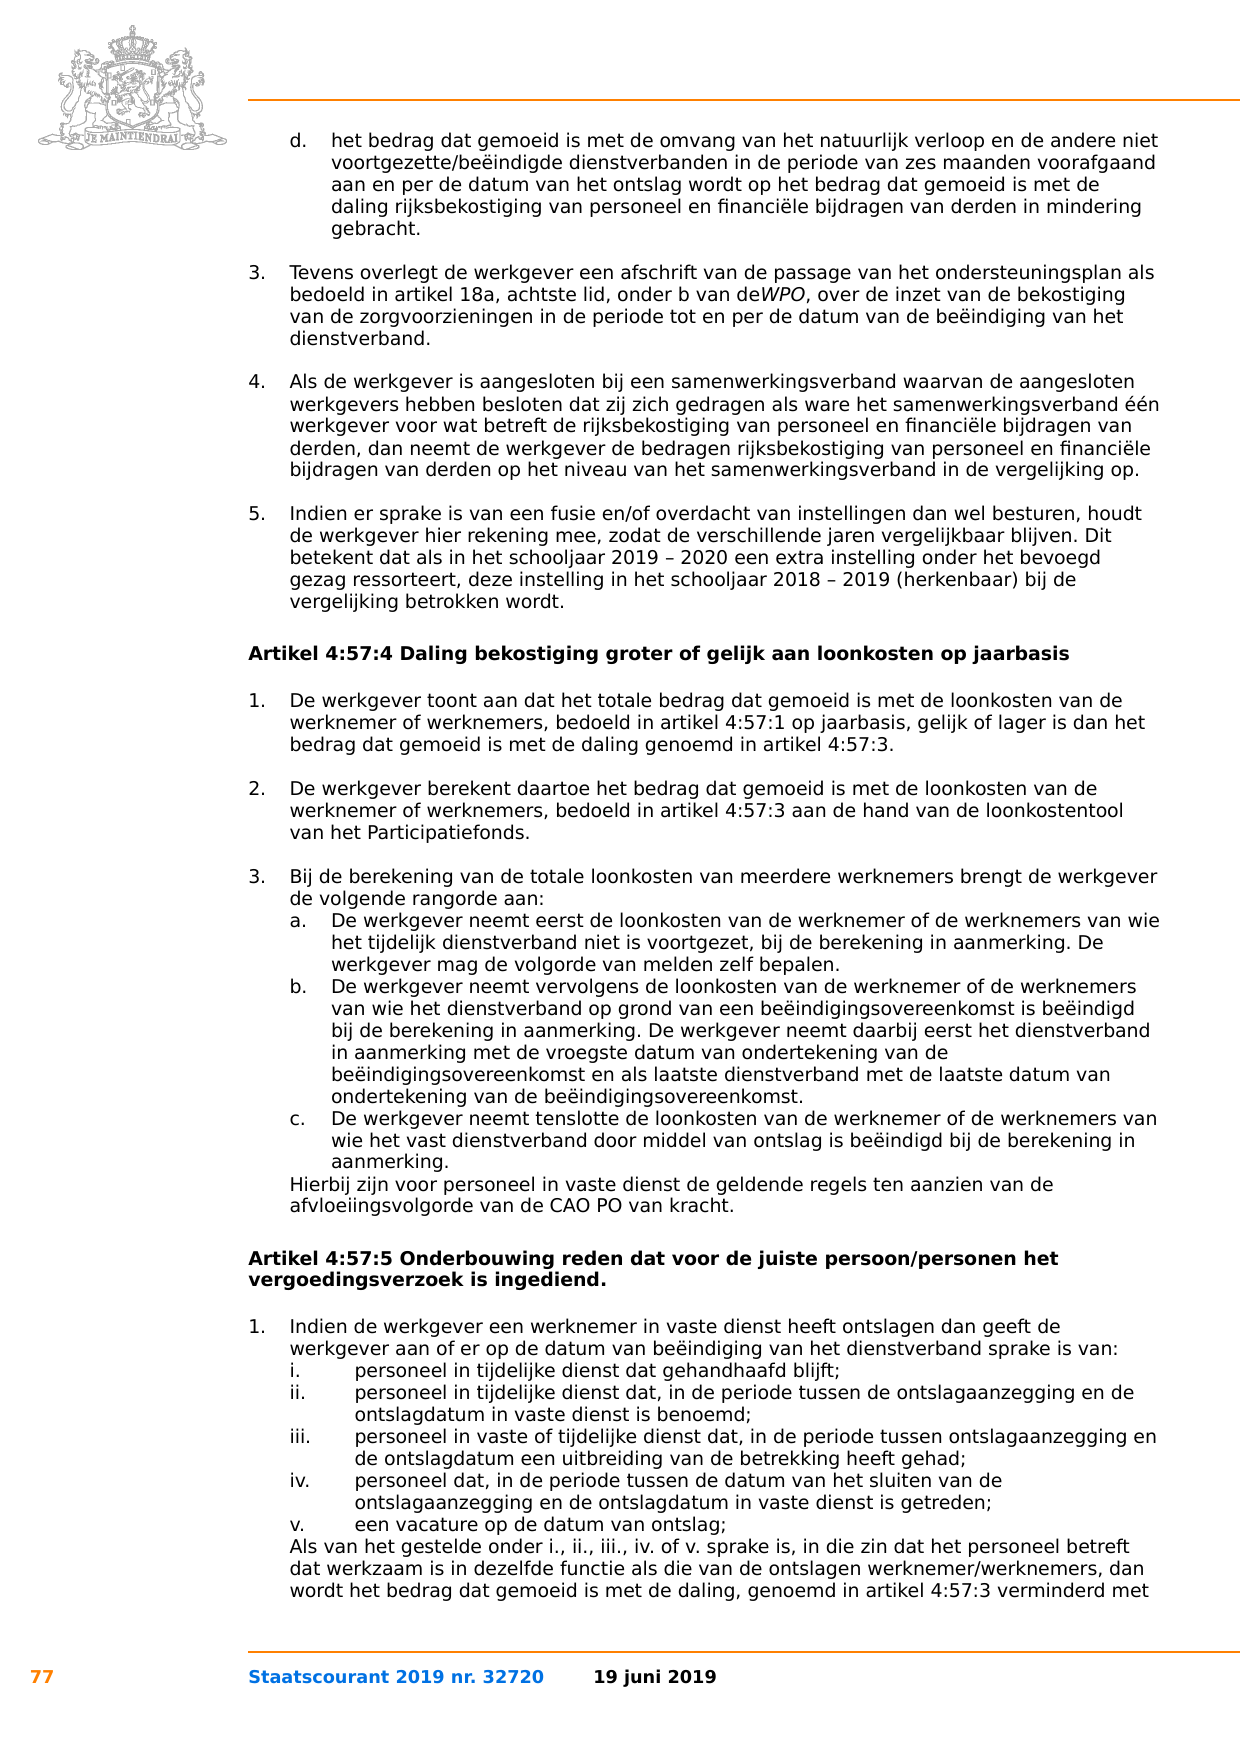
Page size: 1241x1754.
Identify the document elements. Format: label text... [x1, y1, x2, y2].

text a. De werkgever neemt eerst de loonkosten van de werknemer of de werknemers van wie het tijdelijk dienstverband niet is voortgezet, bij de berekening in aanmerking. De werkgever mag de volgorde van melden zelf bepalen. [289, 910, 1163, 976]
text iv. personeel dat, in de periode tussen de datum van het sluiten van de ontslagaanzegging en de ontslagdatum in vaste dienst is getreden; [289, 1470, 1163, 1514]
text ii. personeel in tijdelijke dienst dat, in de periode tussen de ontslagaanzegging en de ontslagdatum in vaste dienst is benoemd; [289, 1382, 1163, 1426]
text 3. Bij de berekening van de totale loonkosten van meerdere werknemers brengt de werkgever de volgende rangorde aan: [248, 866, 1163, 910]
text Als van het gestelde onder i., ii., iii., iv. of v. sprake is, in die zin dat het personeel betreft dat werkzaam is in dezelfde functie als die van de ontslagen werknemer/werknemers, dan wordt het bedrag dat gemoeid is met de daling, genoemd in artikel 4:57:3 verminderd met [289, 1536, 1163, 1602]
text c. De werkgever neemt tenslotte de loonkosten van de werknemer of de werknemers van wie het vast dienstverband door middel van ontslag is beëindigd bij de berekening in aanmerking. [289, 1107, 1163, 1173]
text Hierbij zijn voor personeel in vaste dienst de geldende regels ten aanzien van de afvloeiingsvolgorde van de CAO PO van kracht. [289, 1173, 1163, 1217]
subtitle Artikel 4:57:4 Daling bekostiging groter of gelijk aan loonkosten op jaarbasis [248, 643, 1163, 665]
subtitle Artikel 4:57:5 Onderbouwing reden dat voor de juiste persoon/personen het vergoedingsverzoek is ingediend. [248, 1247, 1163, 1291]
picture [38, 25, 227, 150]
text b. De werkgever neemt vervolgens de loonkosten van de werknemer of de werknemers van wie het dienstverband op grond van een beëindigingsovereenkomst is beëindigd bij de berekening in aanmerking. De werkgever neemt daarbij eerst het dienstverband in aanmerking met de vroegste datum van ondertekening van de beëindigingsovereenkomst en als laatste dienstverband met de laatste datum van ondertekening van de beëindigingsovereenkomst. [289, 976, 1163, 1107]
text iii. personeel in vaste of tijdelijke dienst dat, in de periode tussen ontslagaanzegging en de ontslagdatum een uitbreiding van de betrekking heeft gehad; [289, 1426, 1163, 1470]
text 4. Als de werkgever is aangesloten bij een samenwerkingsverband waarvan de aangesloten werkgevers hebben besloten dat zij zich gedragen als ware het samenwerkingsverband één werkgever voor wat betreft de rijksbekostiging van personeel en financiële bijdragen van derden, dan neemt de werkgever de bedragen rijksbekostiging van personeel en financiële bijdragen van derden op het niveau van het samenwerkingsverband in de vergelijking op. [248, 371, 1163, 481]
text 1. Indien de werkgever een werknemer in vaste dienst heeft ontslagen dan geeft de werkgever aan of er op de datum van beëindiging van het dienstverband sprake is van: [248, 1316, 1163, 1360]
text v. een vacature op de datum van ontslag; [289, 1514, 1163, 1536]
text i. personeel in tijdelijke dienst dat gehandhaafd blijft; [289, 1360, 1163, 1382]
text 2. De werkgever berekent daartoe het bedrag dat gemoeid is met de loonkosten van de werknemer of werknemers, bedoeld in artikel 4:57:3 aan de hand van de loonkostentool van het Participatiefonds. [248, 778, 1163, 844]
text 3. Tevens overlegt de werkgever een afschrift van de passage van het ondersteuningsplan als bedoeld in artikel 18a, achtste lid, onder b van deWPO, over de inzet van de bekostiging van de zorgvoorzieningen in de periode tot en per de datum van de beëindiging van het dienstverband. [248, 262, 1163, 349]
text 5. Indien er sprake is van een fusie en/of overdacht van instellingen dan wel besturen, houdt de werkgever hier rekening mee, zodat de verschillende jaren vergelijkbaar blijven. Dit betekent dat als in het schooljaar 2019 – 2020 een extra instelling onder het bevoegd gezag ressorteert, deze instelling in het schooljaar 2018 – 2019 (herkenbaar) bij de vergelijking betrokken wordt. [248, 503, 1163, 613]
text d. het bedrag dat gemoeid is met de omvang van het natuurlijk verloop en de andere niet voortgezette/beëindigde dienstverbanden in de periode van zes maanden voorafgaand aan en per de datum van het ontslag wordt op het bedrag dat gemoeid is met de daling rijksbekostiging van personeel en financiële bijdragen van derden in mindering gebracht. [289, 130, 1163, 240]
text 1. De werkgever toont aan dat het totale bedrag dat gemoeid is met de loonkosten van de werknemer of werknemers, bedoeld in artikel 4:57:1 op jaarbasis, gelijk of lager is dan het bedrag dat gemoeid is met de daling genoemd in artikel 4:57:3. [248, 690, 1163, 756]
